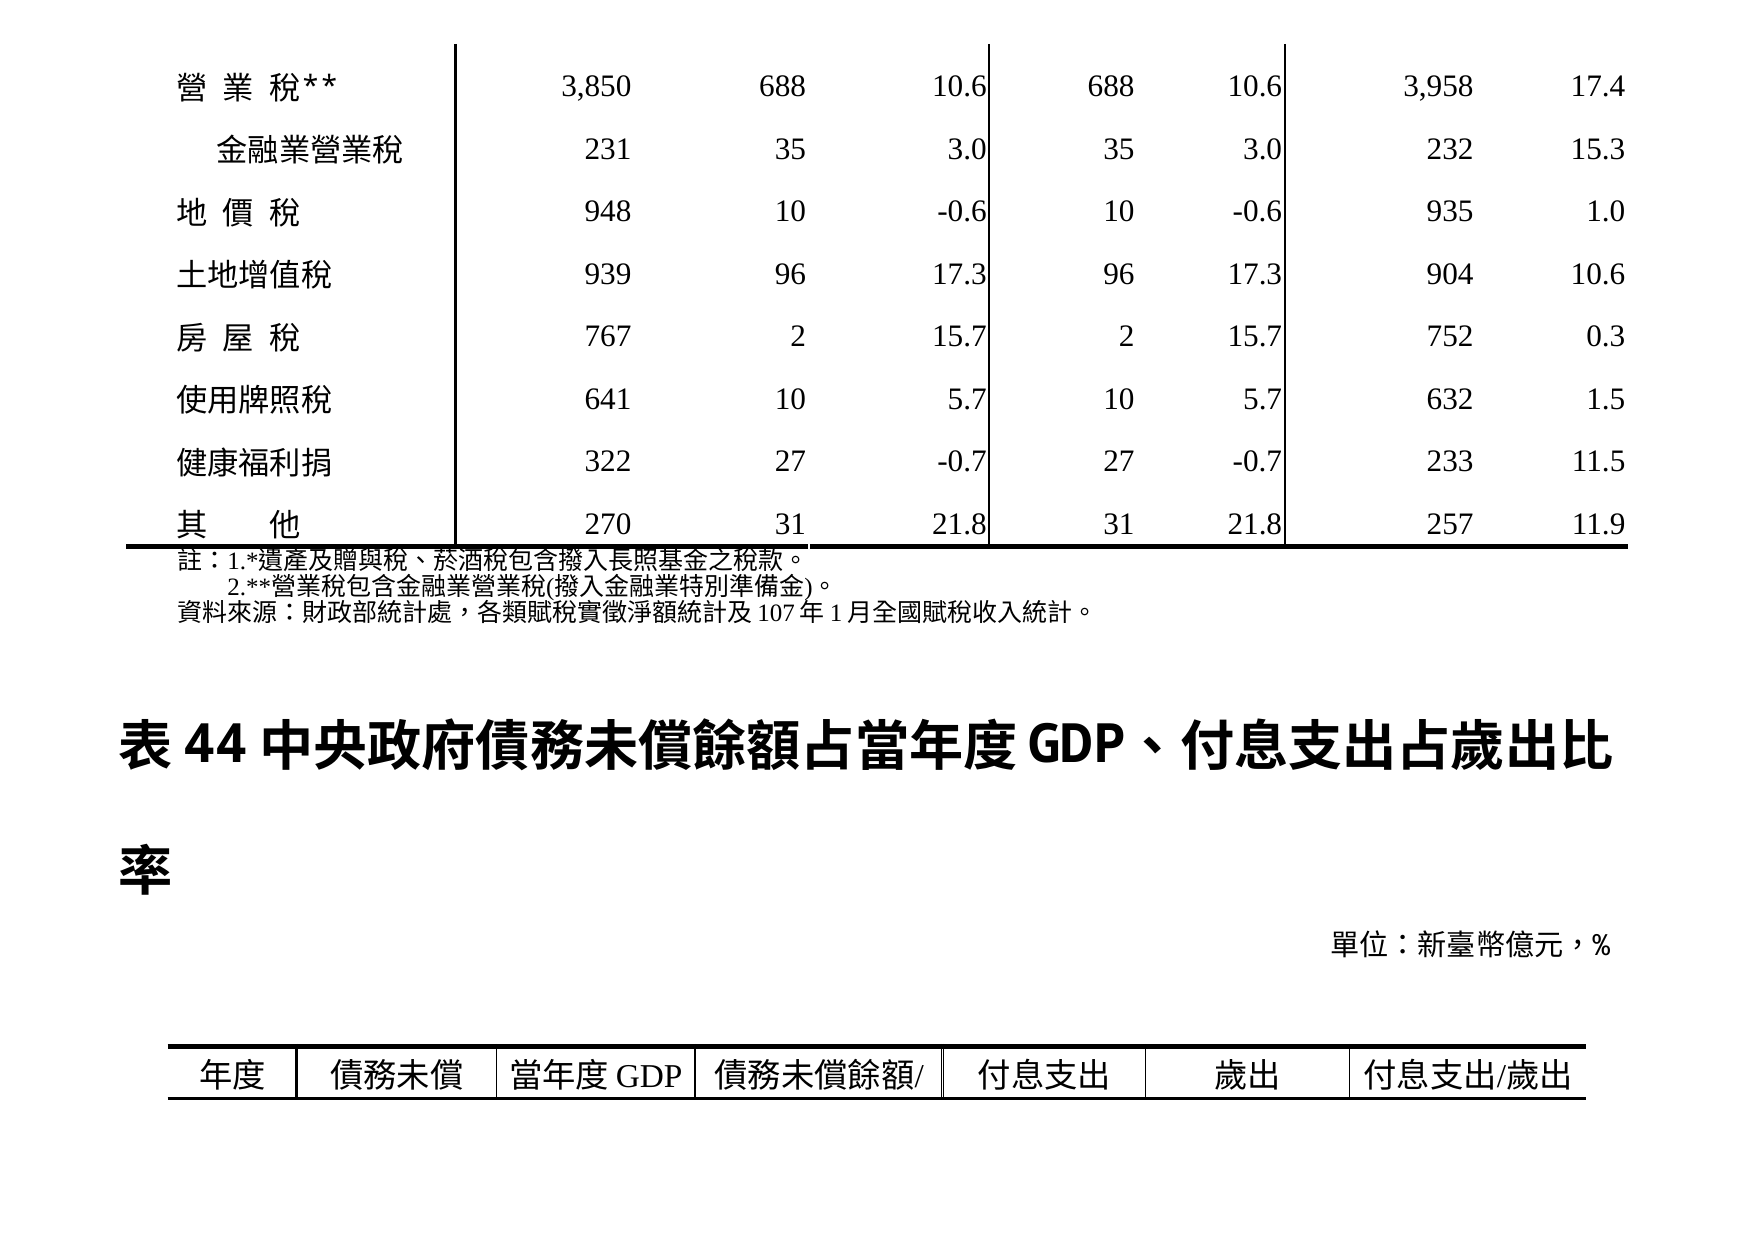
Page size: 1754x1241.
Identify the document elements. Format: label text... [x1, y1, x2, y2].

table_cell 15.3 [1476, 106, 1628, 169]
table_cell 96 [990, 231, 1137, 294]
table_header 歲出 [1146, 1049, 1349, 1097]
table_header 債務未償 [298, 1049, 496, 1097]
subtitle 表44中央政府債務未償餘額占當年度GDP、付息支出占歲出比率 [118, 669, 1636, 919]
table_cell 231 [457, 106, 634, 169]
table_cell 2 [990, 294, 1137, 356]
table_cell 10.6 [810, 44, 988, 106]
table_cell 904 [1286, 231, 1476, 294]
table_cell 15.7 [1137, 294, 1284, 356]
table_cell 3.0 [810, 106, 988, 169]
table_cell 27 [634, 419, 808, 481]
table_cell 1.5 [1476, 356, 1628, 419]
table_cell 5.7 [810, 356, 988, 419]
table_cell 948 [457, 169, 634, 231]
table_cell 35 [990, 106, 1137, 169]
table_cell 935 [1286, 169, 1476, 231]
table_cell 31 [634, 481, 808, 544]
table_cell 11.5 [1476, 419, 1628, 481]
table_cell 10.6 [1137, 44, 1284, 106]
table_cell 5.7 [1137, 356, 1284, 419]
text 2.**營業稅包含金融業營業稅(撥入金融業特別準備金)。 [227, 578, 1595, 600]
table_cell 641 [457, 356, 634, 419]
table_cell 688 [634, 44, 808, 106]
table_cell 688 [990, 44, 1137, 106]
table_cell 10 [634, 356, 808, 419]
table_cell 10 [990, 356, 1137, 419]
table_cell 0.3 [1476, 294, 1628, 356]
table_cell 322 [457, 419, 634, 481]
table_header 債務未償餘額/ [696, 1049, 941, 1097]
table_header 付息支出 [944, 1049, 1145, 1097]
table_cell 17.3 [810, 231, 988, 294]
table_cell 2 [634, 294, 808, 356]
table_cell -0.6 [1137, 169, 1284, 231]
table_header 當年度GDP [497, 1049, 694, 1097]
table_cell -0.7 [810, 419, 988, 481]
table_cell 752 [1286, 294, 1476, 356]
table_cell 金融業營業稅 [126, 106, 454, 169]
table_cell 270 [457, 481, 634, 544]
table_cell 使用牌照稅 [126, 356, 454, 419]
table_cell 632 [1286, 356, 1476, 419]
table_cell 10 [990, 169, 1137, 231]
table_cell 767 [457, 294, 634, 356]
table_cell 96 [634, 231, 808, 294]
table_cell 土地增值稅 [126, 231, 454, 294]
table_cell 15.7 [810, 294, 988, 356]
table_cell 232 [1286, 106, 1476, 169]
table_cell 10.6 [1476, 231, 1628, 294]
table_cell -0.6 [810, 169, 988, 231]
table_cell -0.7 [1137, 419, 1284, 481]
table_cell 3.0 [1137, 106, 1284, 169]
table_cell 31 [990, 481, 1137, 544]
table_cell 257 [1286, 481, 1476, 544]
table_cell 233 [1286, 419, 1476, 481]
table_cell 營 業 稅** [126, 44, 454, 106]
table_cell 3,958 [1286, 44, 1476, 106]
table_cell 3,850 [457, 44, 634, 106]
table_cell 21.8 [1137, 481, 1284, 544]
table_cell 其 他 [126, 481, 454, 544]
table_cell 17.4 [1476, 44, 1628, 106]
table_cell 地 價 稅 [126, 169, 454, 231]
table_cell 21.8 [810, 481, 988, 544]
table_header 年度 [168, 1049, 295, 1097]
table_cell 27 [990, 419, 1137, 481]
table_cell 11.9 [1476, 481, 1628, 544]
table_cell 房 屋 稅 [126, 294, 454, 356]
table_cell 35 [634, 106, 808, 169]
text 註：1.*遺產及贈與稅、菸酒稅包含撥入長照基金之稅款。 [177, 552, 1595, 574]
table_cell 1.0 [1476, 169, 1628, 231]
table_cell 939 [457, 231, 634, 294]
table_cell 10 [634, 169, 808, 231]
table_header 付息支出/歲出 [1350, 1049, 1586, 1097]
text 資料來源：財政部統計處，各類賦稅實徵淨額統計及107年1月全國賦稅收入統計。 [177, 603, 1595, 625]
text 單位：新臺幣億元，% [118, 919, 1610, 965]
table_cell 17.3 [1137, 231, 1284, 294]
table_cell 健康福利捐 [126, 419, 454, 481]
